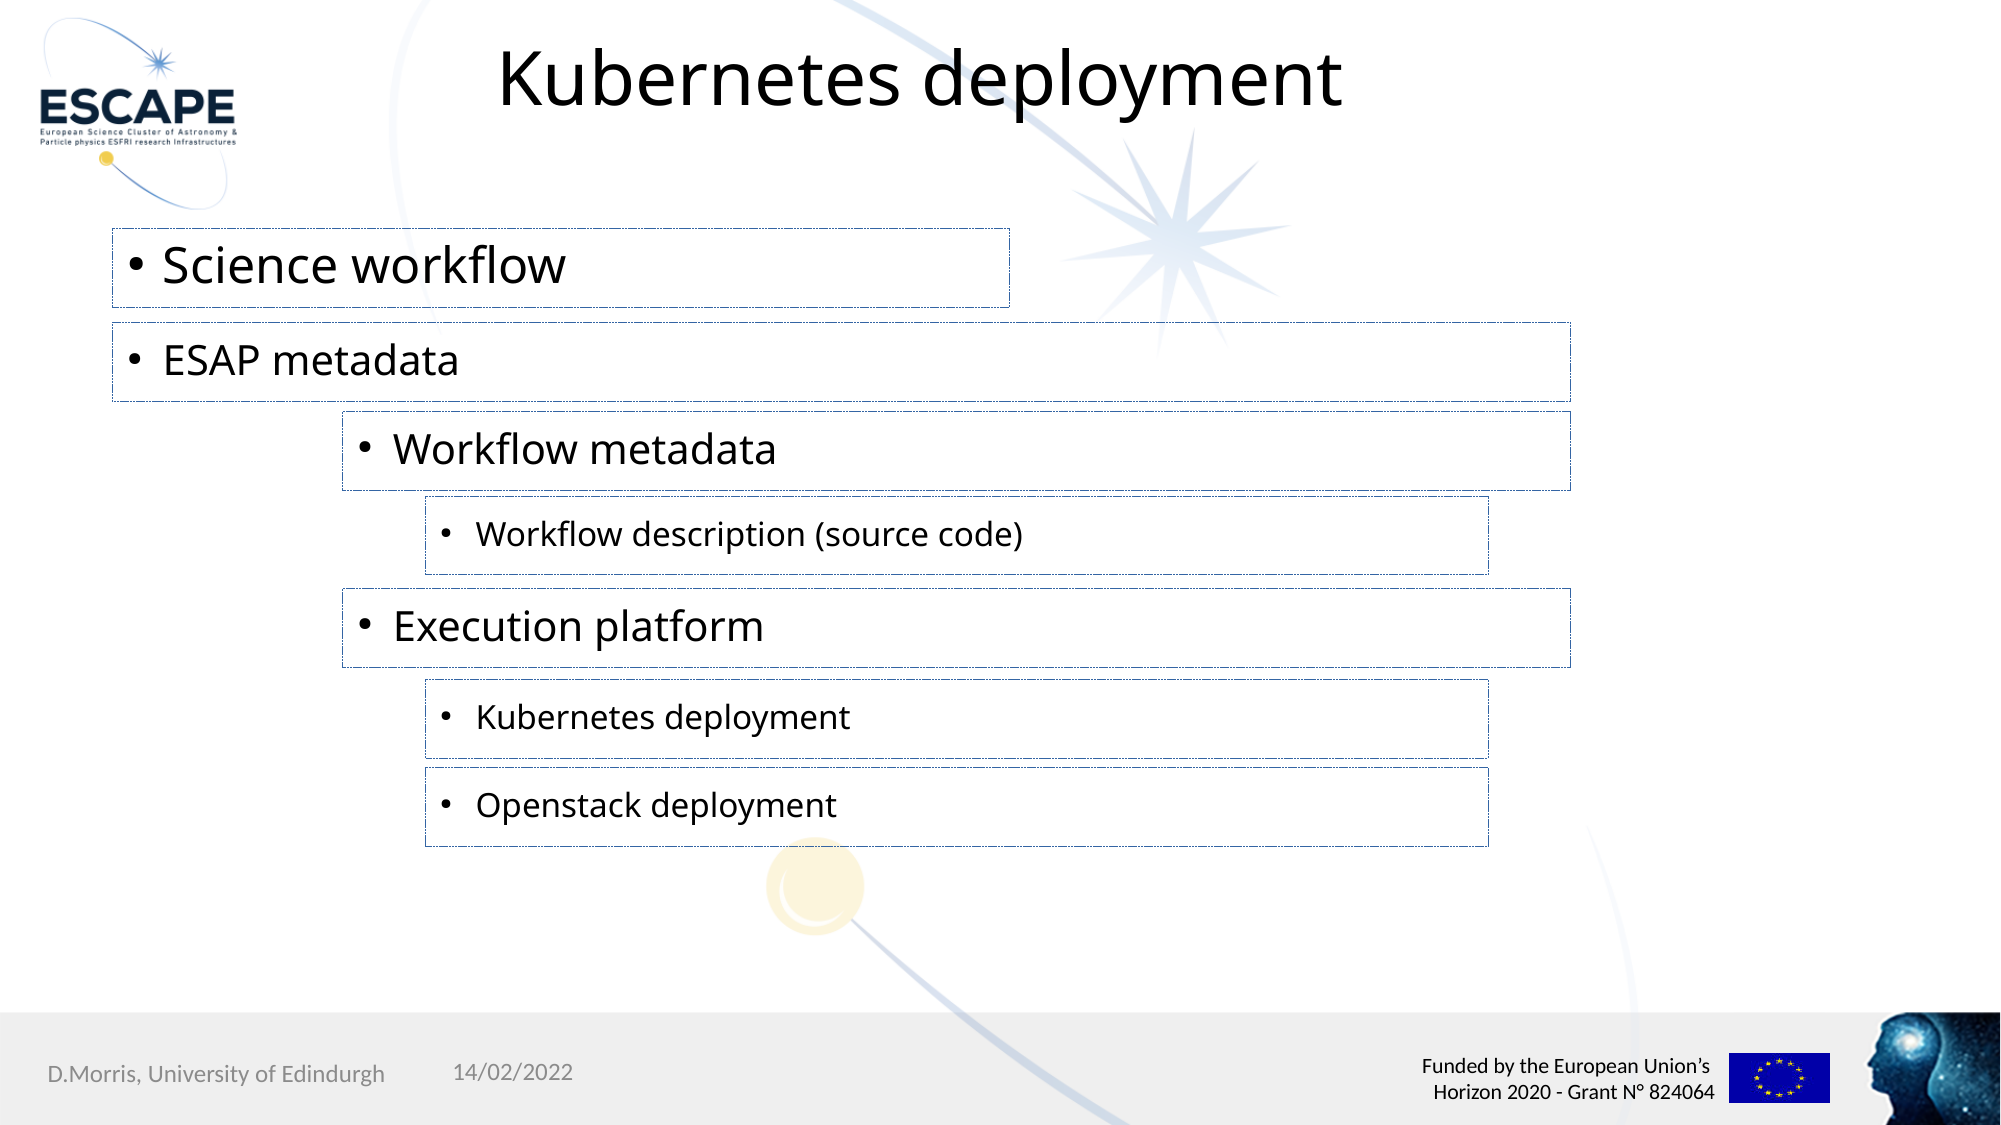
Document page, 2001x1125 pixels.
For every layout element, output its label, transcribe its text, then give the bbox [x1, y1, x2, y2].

title Science workflow [112, 228, 1010, 308]
title Openstack deployment [425, 767, 1489, 847]
footer D.Morris, University of Edindurgh [32, 1042, 414, 1103]
title ESAP metadata [112, 322, 1571, 402]
title Workflow description (source code) [425, 496, 1489, 575]
title Kubernetes deployment [425, 679, 1489, 759]
title Workflow metadata [342, 411, 1571, 491]
slide_number 14/02/2022 [437, 1043, 662, 1099]
title Execution platform [342, 588, 1571, 668]
picture [0, 0, 2001, 1125]
title Kubernetes deployment [481, 11, 1519, 150]
